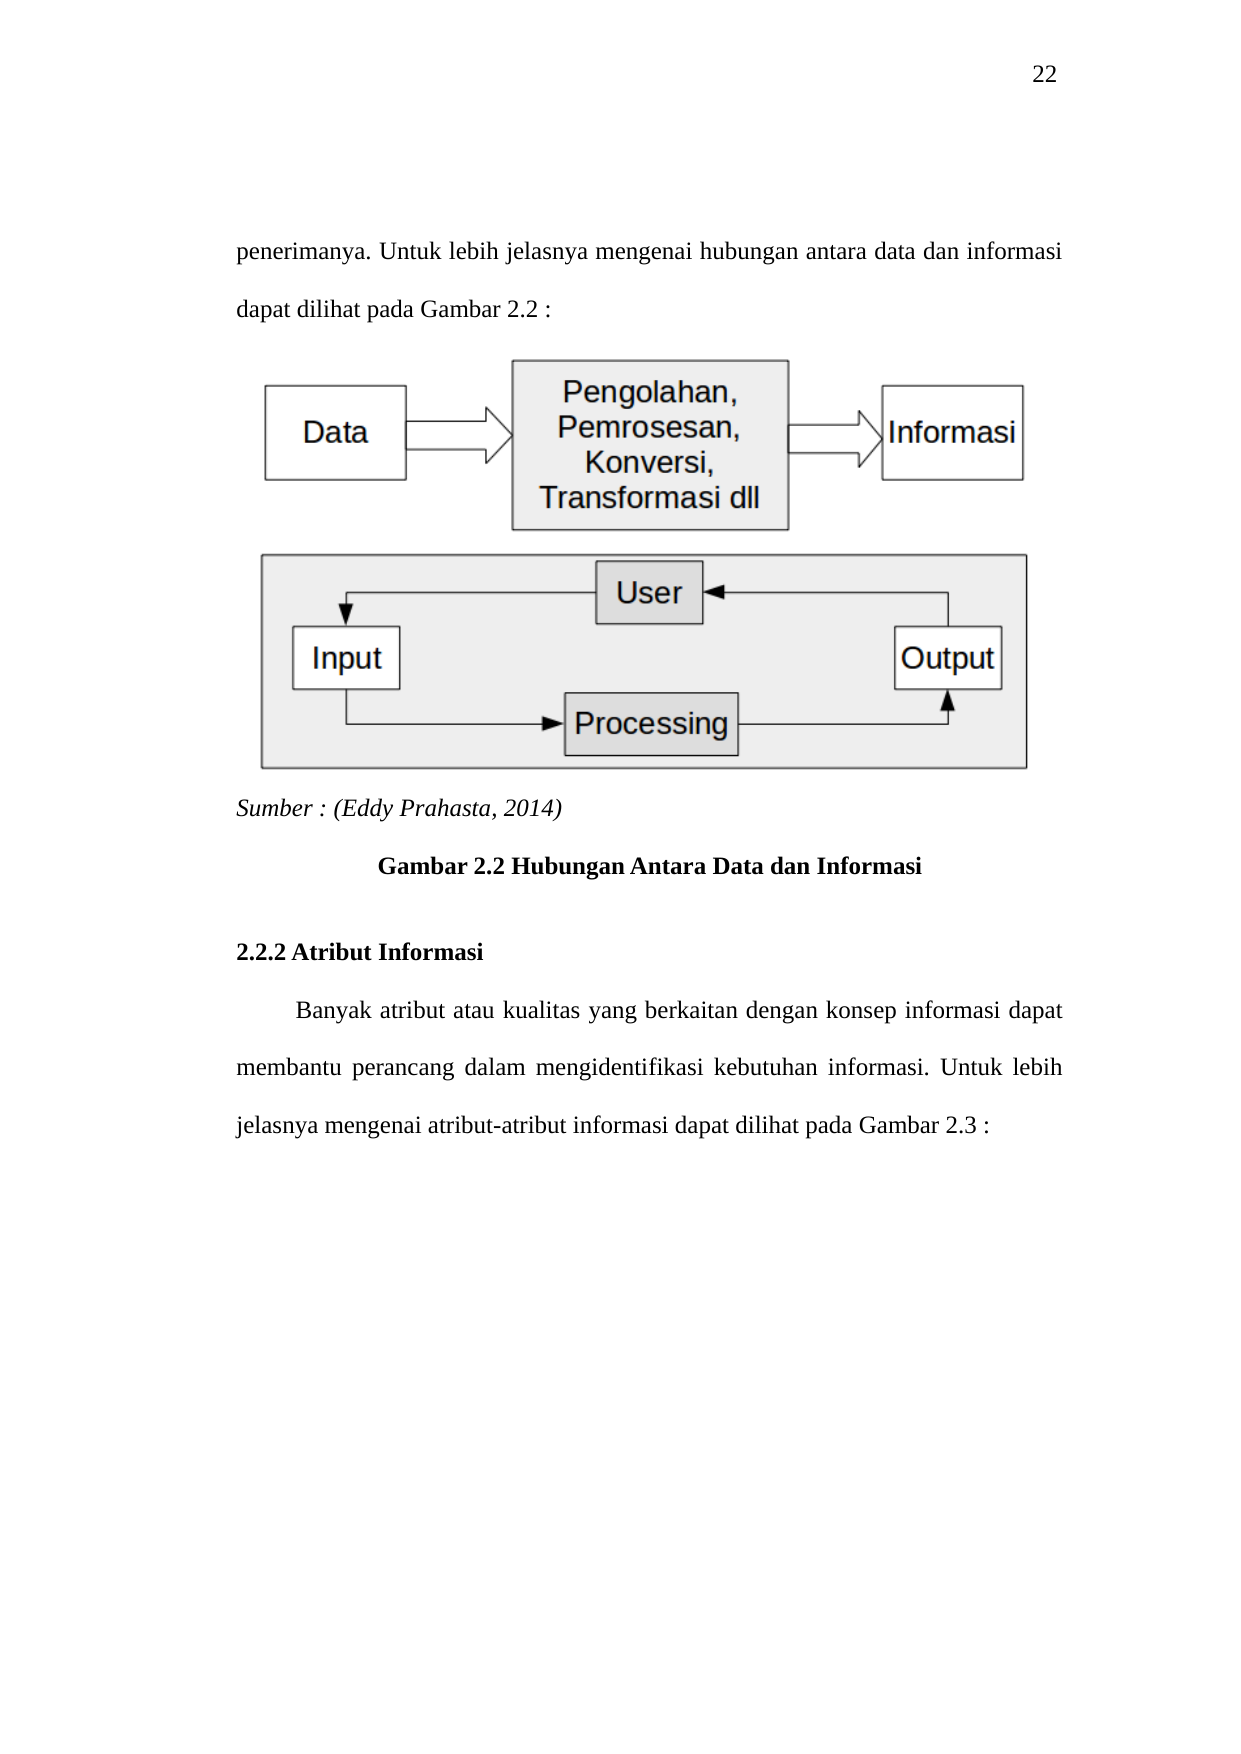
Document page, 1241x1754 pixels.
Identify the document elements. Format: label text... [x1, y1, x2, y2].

text penerimanya. Untuk lebih jelasnya mengenai hubungan antara data dan informasi dapat dilihat pada Gambar 2.2 : [236, 236, 1063, 322]
text Gambar 2.2 Hubungan Antara Data dan Informasi [236, 851, 1063, 880]
picture [236, 351, 1064, 779]
subtitle 2.2.2 Atribut Informasi [236, 937, 1063, 966]
text Sumber : (Eddy Prahasta, 2014) [236, 779, 1063, 822]
text Banyak atribut atau kualitas yang berkaitan dengan konsep informasi dapat membantu perancang dalam mengidentifikasi kebutuhan informasi. Untuk lebih jelasnya mengenai atribut-atribut informasi dapat dilihat pada Gambar 2.3 : [236, 995, 1063, 1139]
